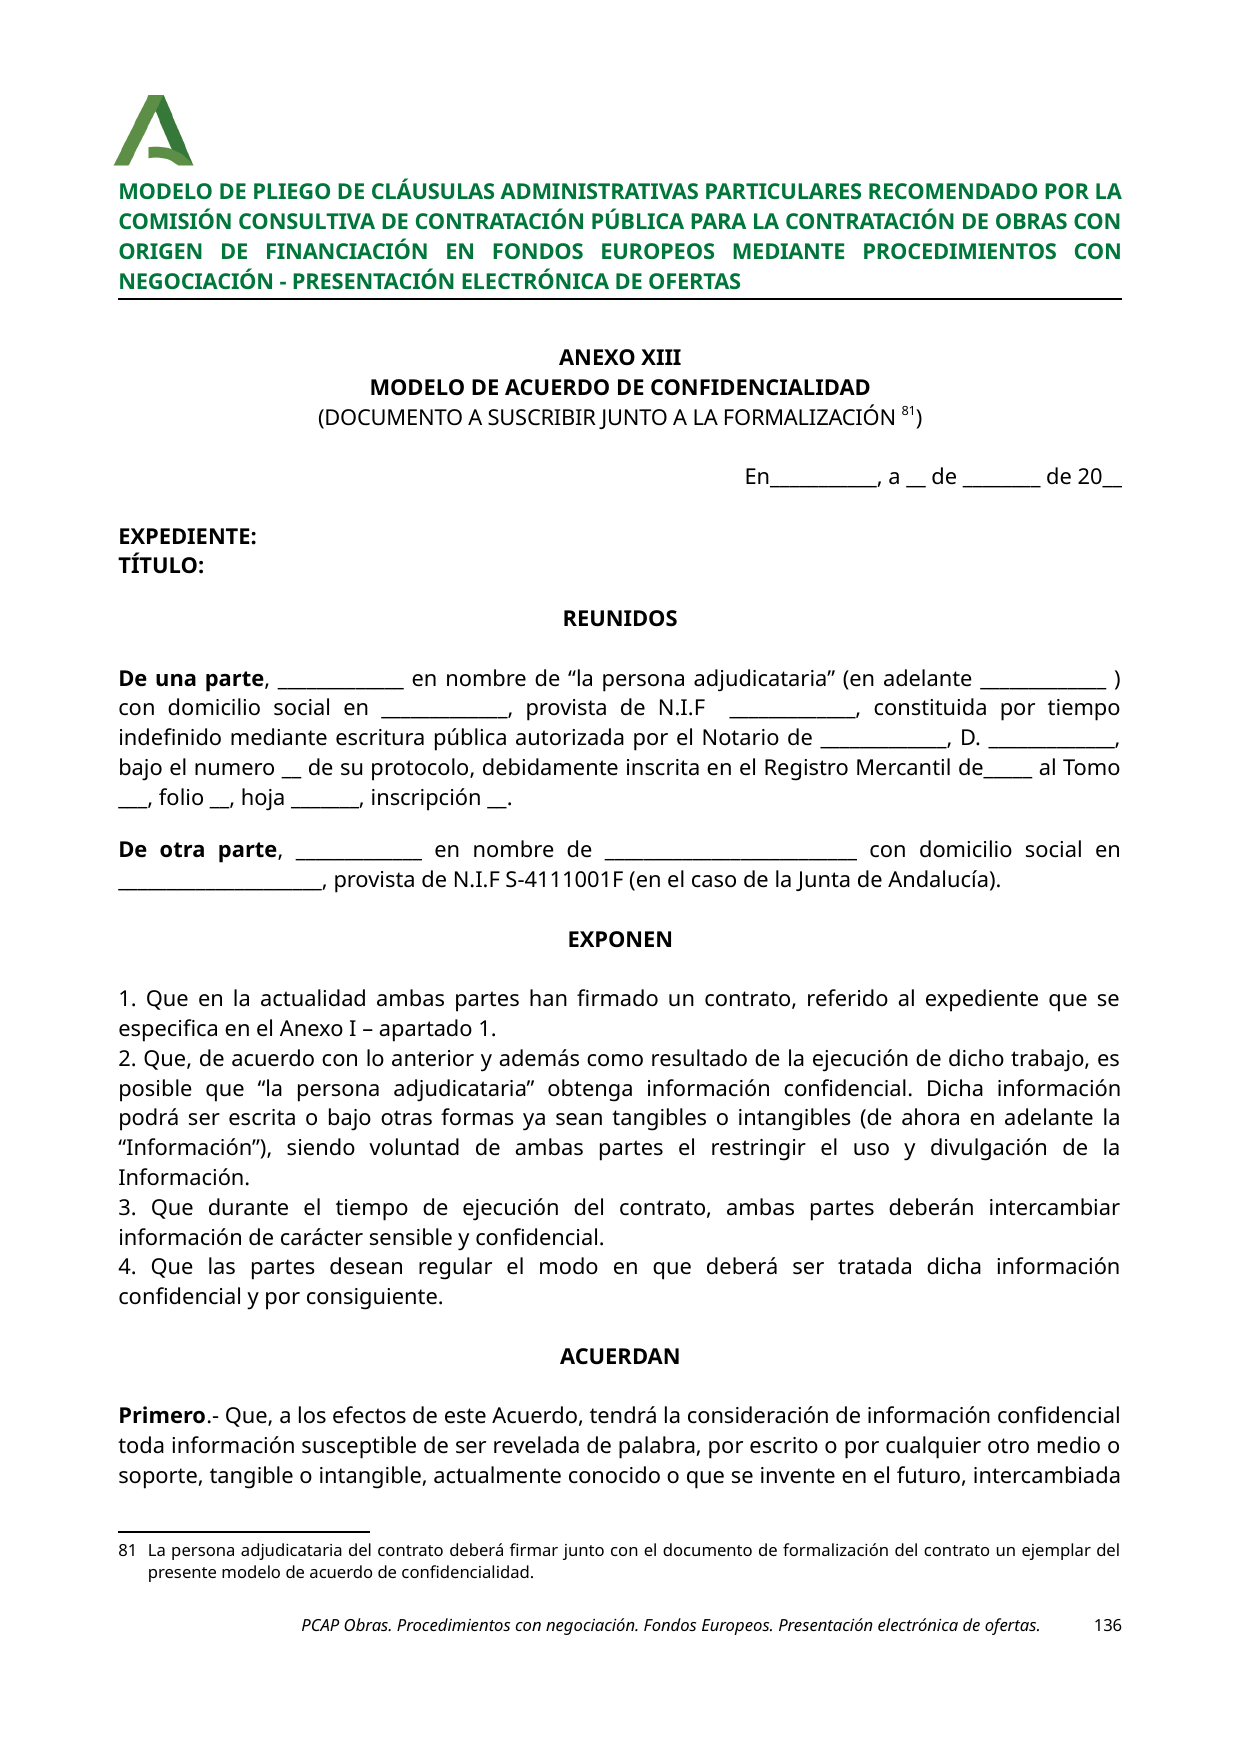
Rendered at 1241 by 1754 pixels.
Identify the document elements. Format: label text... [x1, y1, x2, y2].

text De una parte, _____________ en nombre de “la persona adjudicataria” (en adelante _____________ ) con domicilio social en _____________, provista de N.I.F _____________, constituida por tiempo indefinido mediante escritura pública autorizada por el Notario de _____________, D. _____________, bajo el numero __ de su protocolo, debidamente inscrita en el Registro Mercantil de_____ al Tomo ___, folio __, hoja _______, inscripción __. [118, 663, 1122, 812]
text De otra parte, _____________ en nombre de __________________________ con domicilio social en _____________________, provista de N.I.F S-4111001F (en el caso de la Junta de Andalucía). [118, 834, 1122, 894]
text 4. Que las partes desean regular el modo en que deberá ser tratada dicha información confidencial y por consiguiente. [118, 1251, 1122, 1311]
text (DOCUMENTO A SUSCRIBIR JUNTO A LA FORMALIZACIÓN ) [118, 402, 1122, 431]
text TÍTULO: [118, 551, 1122, 580]
text REUNIDOS [118, 603, 1122, 633]
text En___________, a __ de ________ de 20__ [118, 461, 1122, 491]
text Primero.- Que, a los efectos de este Acuerdo, tendrá la consideración de información confidencial toda información susceptible de ser revelada de palabra, por escrito o por cualquier otro medio o soporte, tangible o intangible, actualmente conocido o que se invente en el futuro, intercambiada [118, 1400, 1122, 1490]
text 3. Que durante el tiempo de ejecución del contrato, ambas partes deberán intercambiar información de carácter sensible y confidencial. [118, 1192, 1122, 1251]
text EXPEDIENTE: [118, 521, 1122, 551]
text ANEXO XIII [118, 342, 1122, 372]
picture [109, 90, 198, 170]
text ACUERDAN [118, 1341, 1122, 1371]
text 1. Que en la actualidad ambas partes han firmado un contrato, referido al expediente que se especifica en el Anexo I – apartado 1. [118, 983, 1122, 1043]
text MODELO DE PLIEGO DE CLÁUSULAS ADMINISTRATIVAS PARTICULARES RECOMENDADO POR LA COMISIÓN CONSULTIVA DE CONTRATACIÓN PÚBLICA PARA LA CONTRATACIÓN DE OBRAS CON ORIGEN DE FINANCIACIÓN EN FONDOS EUROPEOS MEDIANTE PROCEDIMIENTOS CON NEGOCIACIÓN - PRESENTACIÓN ELECTRÓNICA DE OFERTAS [118, 176, 1122, 298]
text EXPONEN [118, 924, 1122, 953]
text 2. Que, de acuerdo con lo anterior y además como resultado de la ejecución de dicho trabajo, es posible que “la persona adjudicataria” obtenga información confidencial. Dicha información podrá ser escrita o bajo otras formas ya sean tangibles o intangibles (de ahora en adelante la “Información”), siendo voluntad de ambas partes el restringir el uso y divulgación de la Información. [118, 1043, 1122, 1192]
text La persona adjudicataria del contrato deberá firmar junto con el documento de formalización del contrato un ejemplar del presente modelo de acuerdo de confidencialidad. [118, 1538, 1122, 1584]
text MODELO DE ACUERDO DE CONFIDENCIALIDAD [118, 372, 1122, 402]
